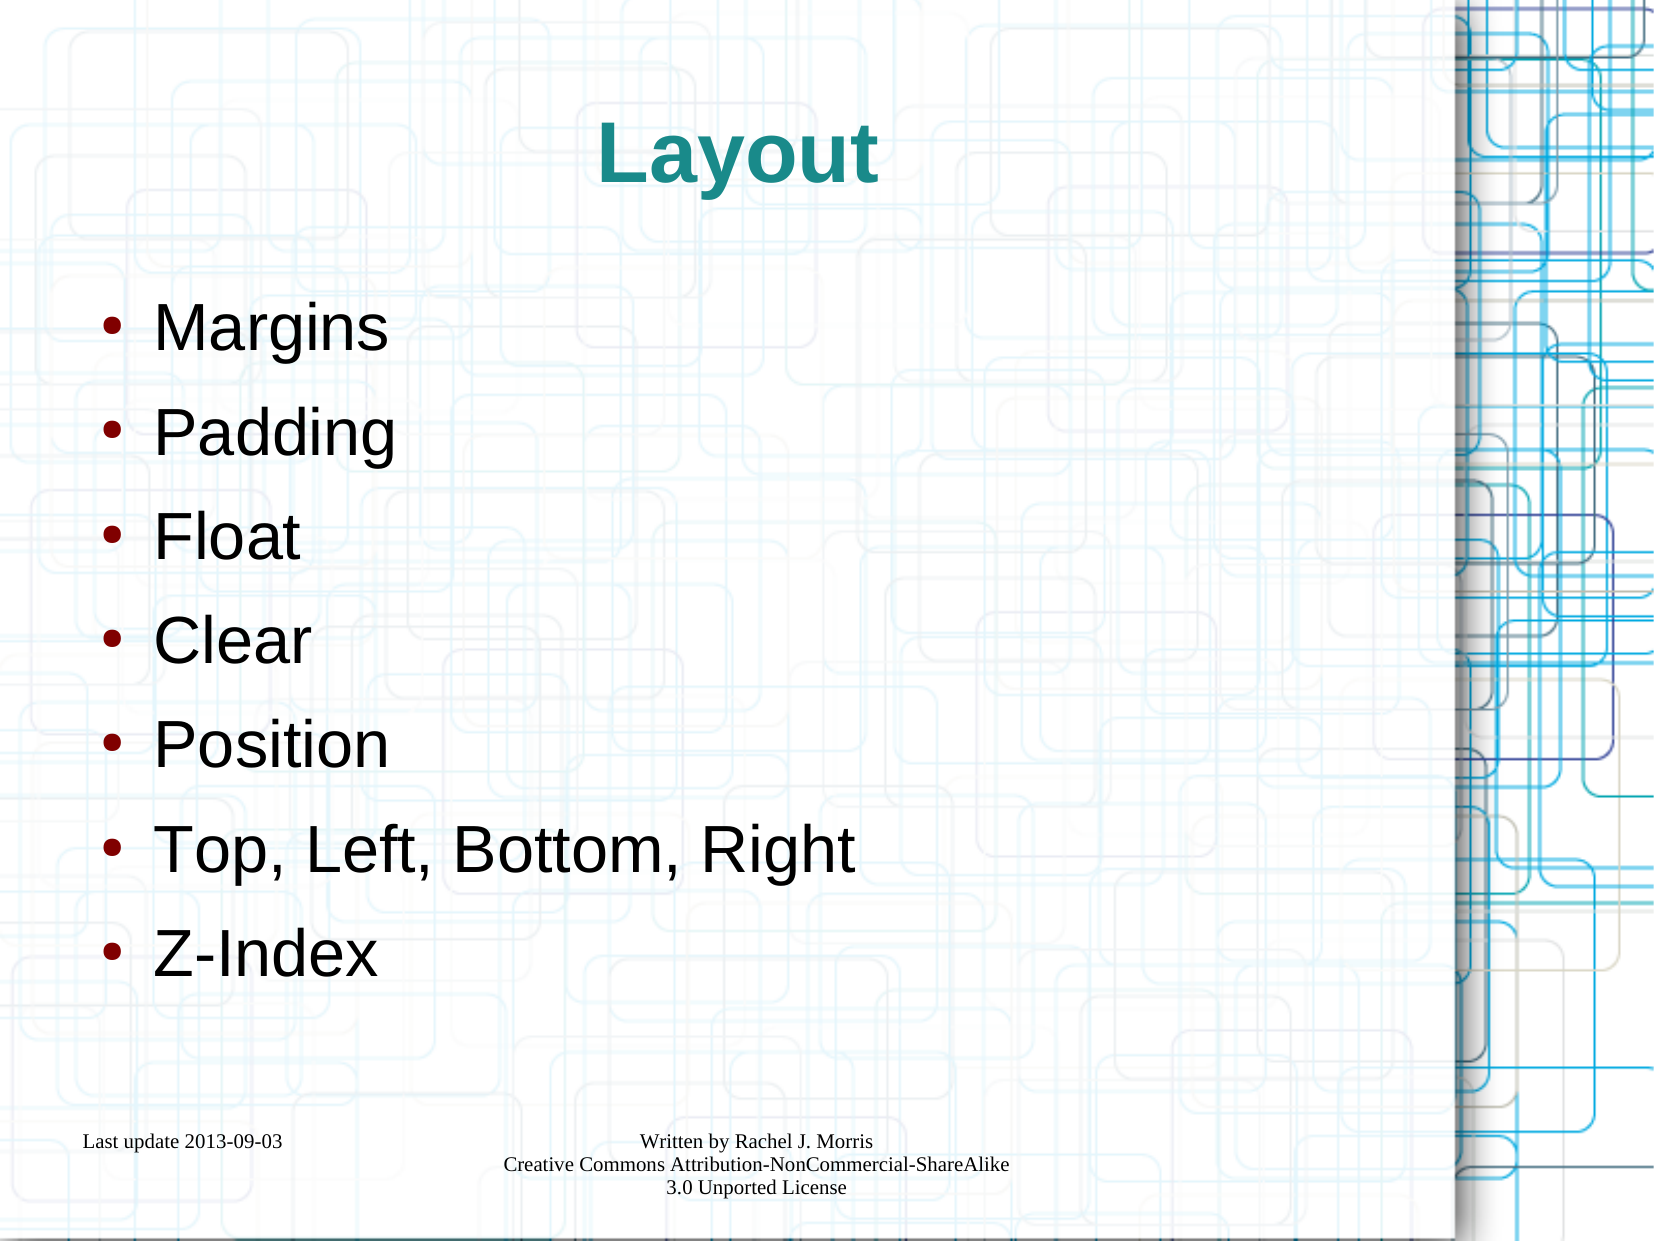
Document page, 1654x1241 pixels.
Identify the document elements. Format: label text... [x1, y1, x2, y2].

title Layout [59, 49, 1418, 257]
list Margins Padding Float Clear Position Top, Left, Bottom, Right Z-Index [82, 290, 1418, 1010]
picture [0, 0, 1654, 1241]
